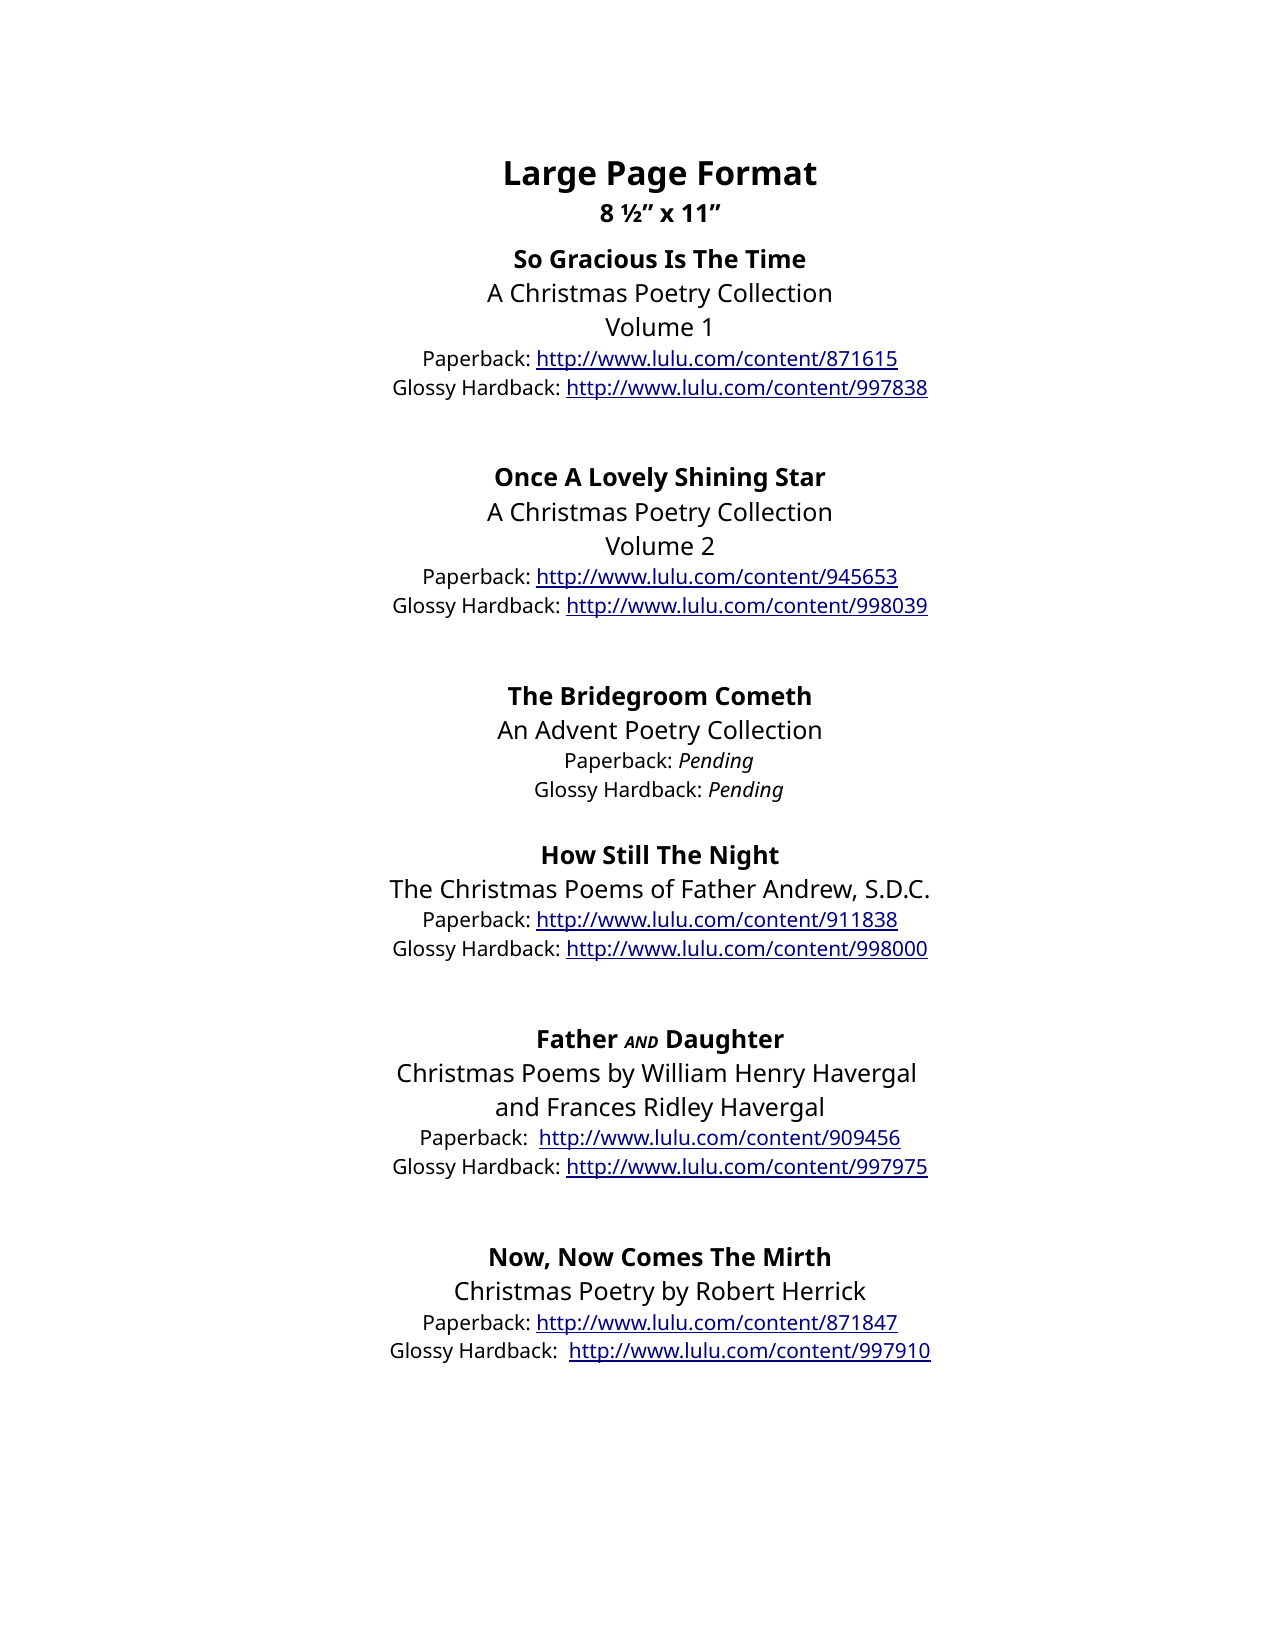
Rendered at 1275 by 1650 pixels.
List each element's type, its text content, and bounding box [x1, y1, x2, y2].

text How Still The Night The Christmas Poems of Father Andrew, S.D.C. Paperback: http://www.lulu.com/content/911838 Glossy Hardback: http://www.lulu.com/content/998000 [195, 837, 1125, 962]
text Father and Daughter Christmas Poems by William Henry Havergal and Frances Ridley Havergal Paperback: http://www.lulu.com/content/909456 Glossy Hardback: http://www.lulu.com/content/997975 [195, 1021, 1125, 1180]
text Now, Now Comes The Mirth Christmas Poetry by Robert Herrick Paperback: http://www.lulu.com/content/871847 Glossy Hardback: http://www.lulu.com/content/997910 [195, 1239, 1125, 1364]
text So Gracious Is The Time A Christmas Poetry Collection Volume 1 Paperback: http://www.lulu.com/content/871615 Glossy Hardback: http://www.lulu.com/content/997838 [195, 242, 1125, 401]
text Paperback: Pending [195, 746, 1125, 775]
text Glossy Hardback: Pending [195, 775, 1125, 803]
text Once A Lovely Shining Star A Christmas Poetry Collection Volume 2 Paperback: http://www.lulu.com/content/945653 Glossy Hardback: http://www.lulu.com/content/998039 [195, 460, 1125, 619]
text Large Page Format 8 ½” x 11” [195, 150, 1125, 229]
text The Bridegroom Cometh An Advent Poetry Collection [195, 678, 1125, 746]
